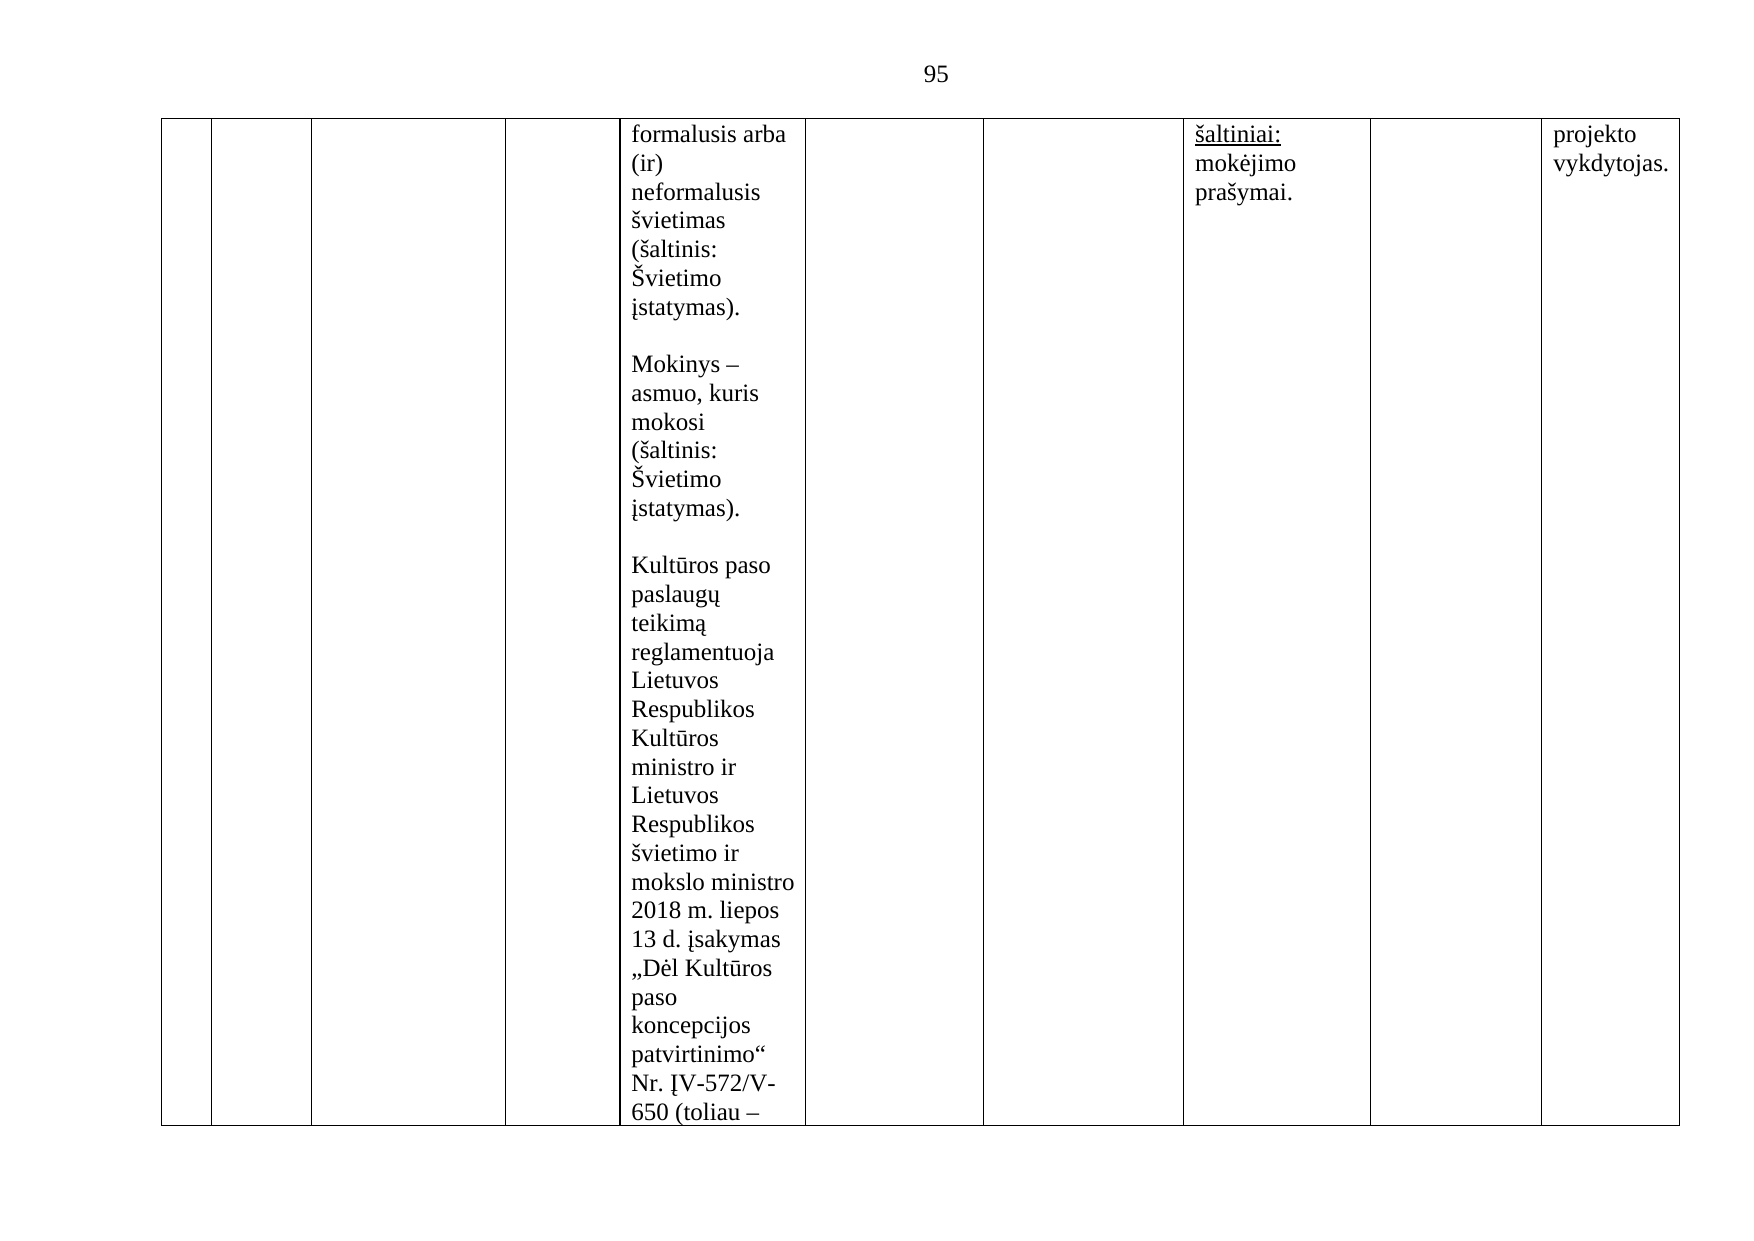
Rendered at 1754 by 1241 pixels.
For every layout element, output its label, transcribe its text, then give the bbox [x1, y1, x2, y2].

table_cell šaltiniai: mokėjimo prašymai. [1184, 119, 1370, 1125]
table_cell [984, 119, 1183, 1125]
table_cell [1371, 119, 1541, 1125]
table_cell projekto vykdytojas. [1542, 119, 1679, 1125]
table_cell [806, 119, 983, 1125]
table_cell [162, 119, 211, 1125]
table_cell [506, 119, 619, 1125]
table_cell [212, 119, 311, 1125]
table_cell formalusis arba (ir) neformalusis švietimas (šaltinis: Švietimo įstatymas). Mokinys – asmuo, kuris mokosi (šaltinis: Švietimo įstatymas). Kultūros paso paslaugų teikimą reglamentuoja Lietuvos Respublikos Kultūros ministro ir Lietuvos Respublikos švietimo ir mokslo ministro 2018 m. liepos 13 d. įsakymas „Dėl Kultūros paso koncepcijos patvirtinimo“ Nr. ĮV-572/V-650 (toliau – [621, 119, 805, 1125]
table_cell [312, 119, 505, 1125]
